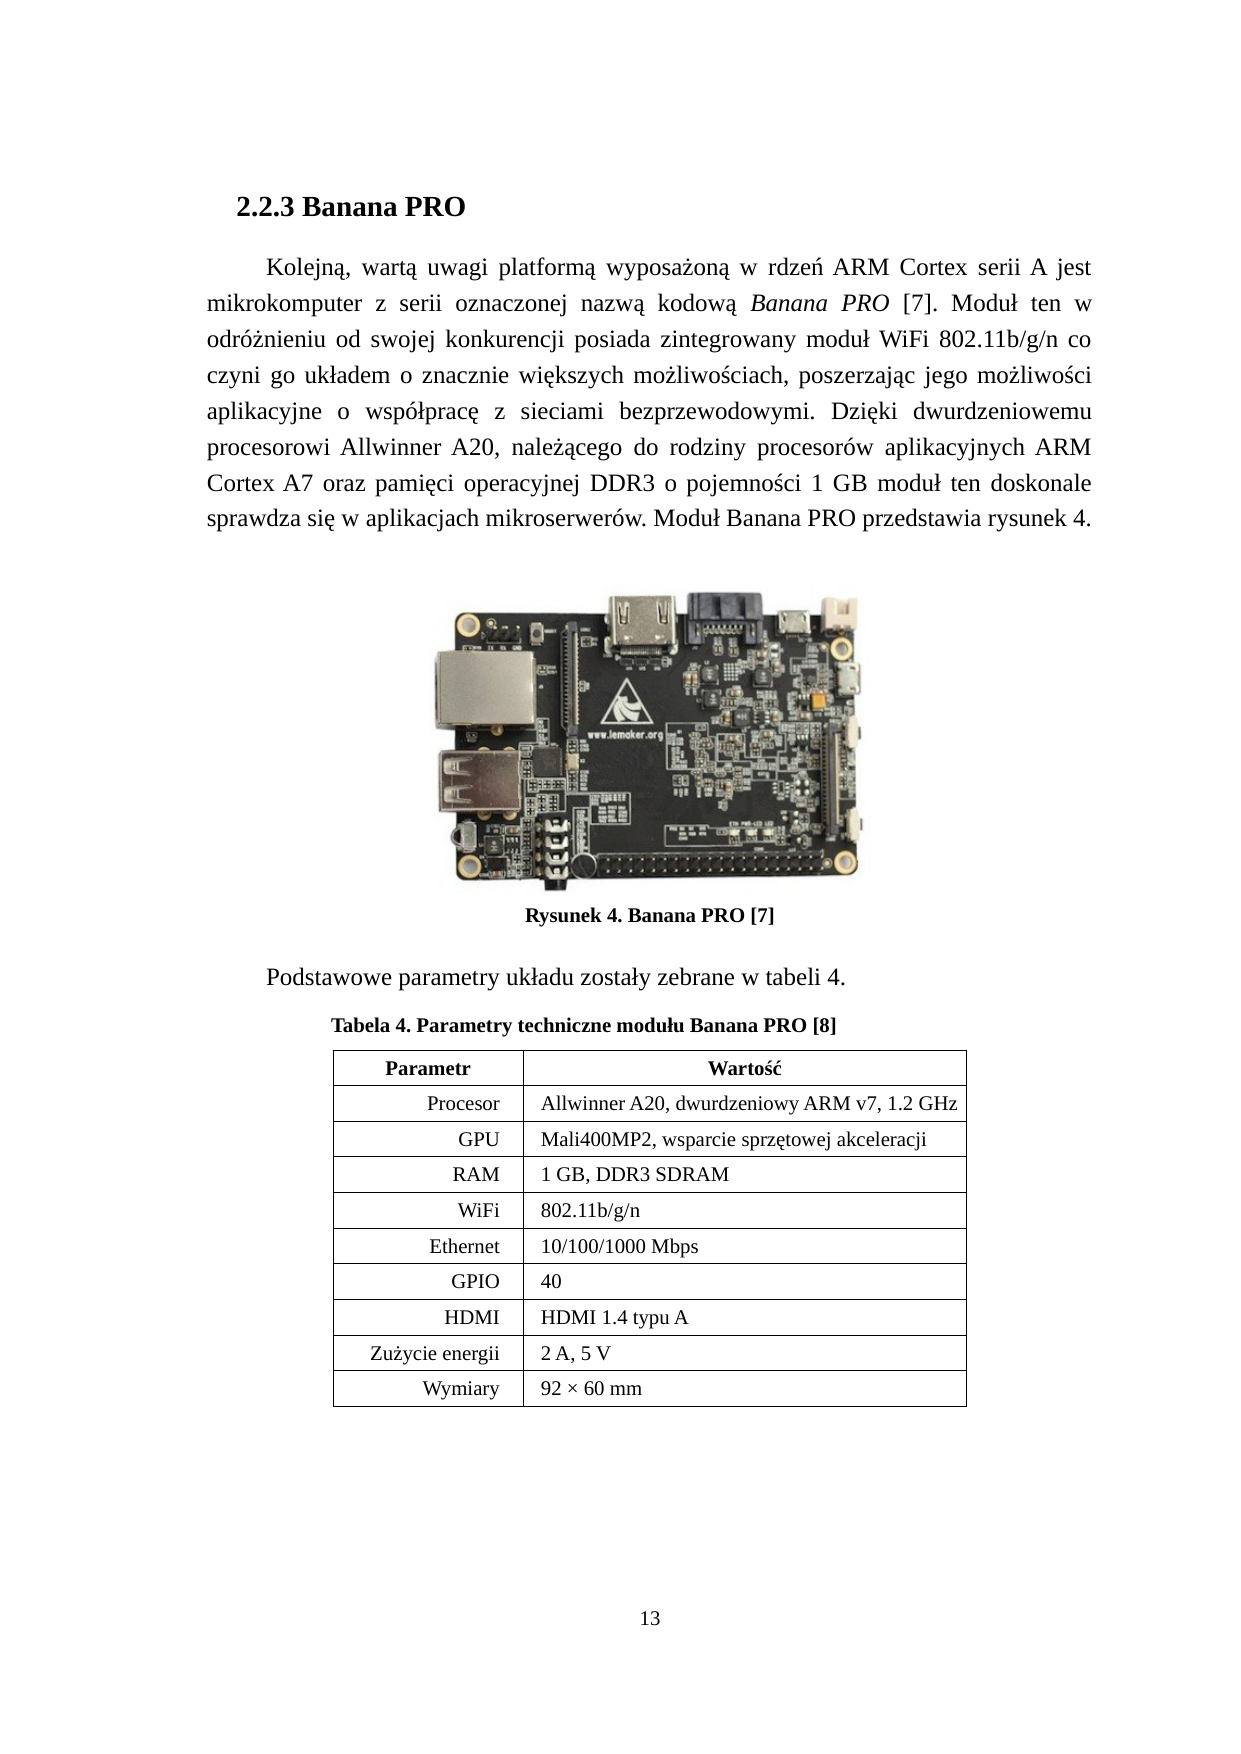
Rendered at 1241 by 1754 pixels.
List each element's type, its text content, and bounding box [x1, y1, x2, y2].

table_cell Ethernet [334, 1229, 523, 1263]
table_cell 10/100/1000 Mbps [524, 1229, 966, 1263]
table_cell GPU [334, 1122, 523, 1156]
text Kolejną, wartą uwagi platformą wyposażoną w rdzeń ARM Cortex serii A jest mikrokomputer z serii oznaczonej nazwą kodową Banana PRO [7]. Moduł ten w odróżnieniu od swojej konkurencji posiada zintegrowany moduł WiFi 802.11b/g/n co czyni go układem o znacznie większych możliwościach, poszerzając jego możliwości aplikacyjne o współpracę z sieciami bezprzewodowymi. Dzięki dwurdzeniowemu procesorowi Allwinner A20, należącego do rodziny procesorów aplikacyjnych ARM Cortex A7 oraz pamięci operacyjnej DDR3 o pojemności 1 GB moduł ten doskonale sprawdza się w aplikacjach mikroserwerów. Moduł Banana PRO przedstawia rysunek 4. [207, 252, 1093, 532]
text Podstawowe parametry układu zostały zebrane w tabeli 4. [207, 962, 1093, 991]
table_cell Zużycie energii [334, 1336, 523, 1370]
text Tabela 4. Parametry techniczne modułu Banana PRO [8] [331, 1013, 1093, 1037]
table_cell Allwinner A20, dwurdzeniowy ARM v7, 1.2 GHz [524, 1086, 966, 1121]
table_cell 92 × 60 mm [524, 1371, 966, 1406]
subtitle 2.2.3 Banana PRO [207, 189, 1093, 222]
table_cell HDMI [334, 1300, 523, 1334]
table_cell Procesor [334, 1086, 523, 1121]
table_header Wartość [524, 1051, 966, 1085]
table_cell HDMI 1.4 typu A [524, 1300, 966, 1334]
text Rysunek 4. Banana PRO [7] [207, 554, 1093, 927]
table_cell Mali400MP2, wsparcie sprzętowej akceleracji [524, 1122, 966, 1156]
table_cell 2 A, 5 V [524, 1336, 966, 1370]
table_cell 1 GB, DDR3 SDRAM [524, 1157, 966, 1192]
picture [428, 583, 871, 897]
table_cell 40 [524, 1264, 966, 1299]
table_cell GPIO [334, 1264, 523, 1299]
table_cell WiFi [334, 1193, 523, 1228]
table_cell Wymiary [334, 1371, 523, 1406]
table_cell RAM [334, 1157, 523, 1192]
table_cell 802.11b/g/n [524, 1193, 966, 1228]
table_header Parametr [334, 1051, 523, 1085]
